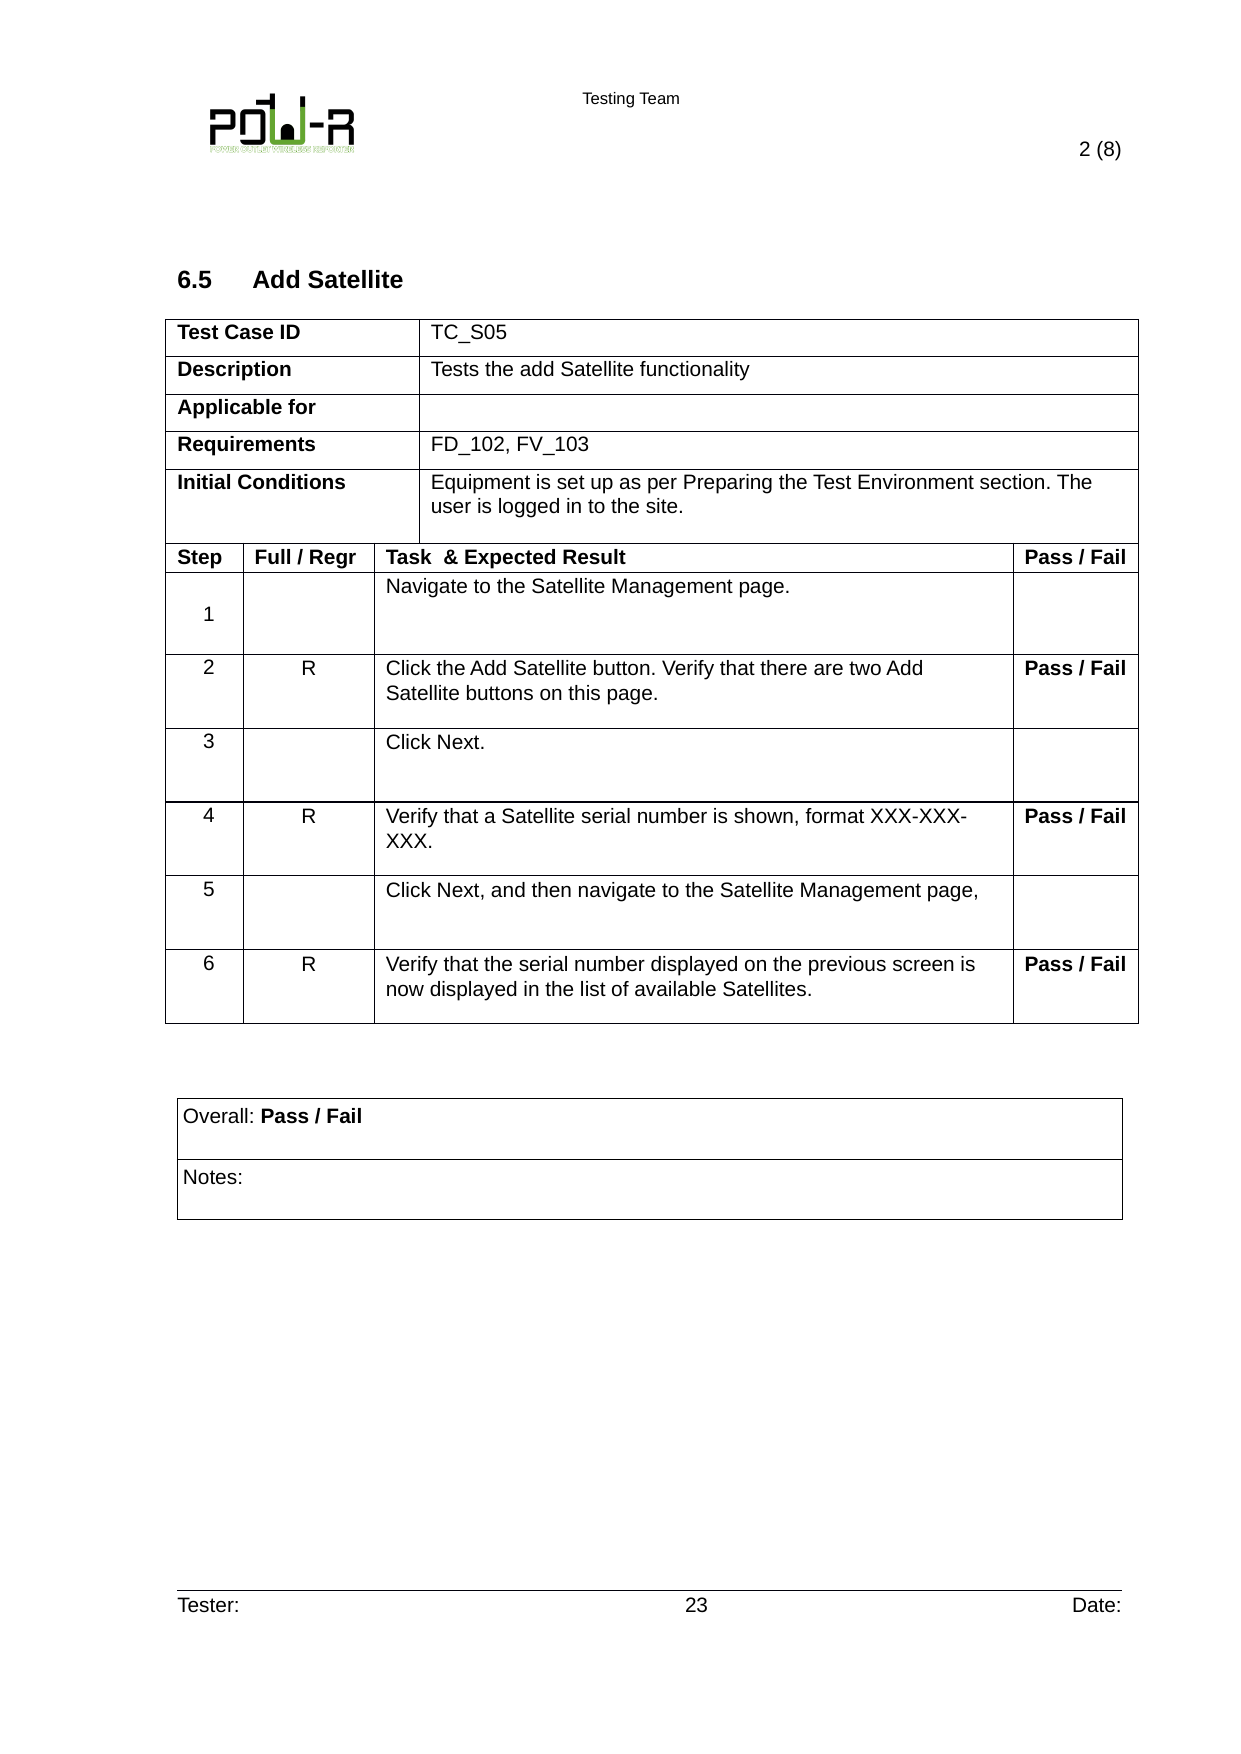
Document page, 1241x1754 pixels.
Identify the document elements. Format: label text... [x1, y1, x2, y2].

table_cell Click the Add Satellite button. Verify that there are two Add Satellite buttons on this page. [375, 655, 1013, 727]
table_cell [1014, 729, 1138, 801]
table_cell Pass / Fail [1014, 655, 1138, 727]
table_cell Click Next, and then navigate to the Satellite Management page, [375, 876, 1013, 949]
table_cell Applicable for [166, 395, 419, 431]
table_cell [166, 573, 243, 653]
subtitle Add Satellite [177, 265, 1122, 294]
table_cell [1014, 573, 1138, 653]
table_header TC_S05 [420, 320, 1138, 356]
picture [206, 88, 358, 157]
table_cell Step [166, 544, 243, 572]
table_cell Notes: [178, 1160, 1122, 1219]
table_header Test Case ID [166, 320, 419, 356]
table_cell Description [166, 357, 419, 394]
table_cell Task & Expected Result [375, 544, 1013, 572]
table_cell R [244, 803, 374, 875]
table_cell Pass / Fail [1014, 544, 1138, 572]
table_cell [244, 573, 374, 653]
table_cell [1014, 876, 1138, 949]
table_cell Full / Regr [244, 544, 374, 572]
table_cell [166, 803, 243, 875]
table_cell FD_102, FV_103 [420, 432, 1138, 469]
table_cell [166, 729, 243, 801]
table_cell [166, 655, 243, 727]
table_cell Click Next. [375, 729, 1013, 801]
table_cell Initial Conditions [166, 470, 419, 543]
table_cell Requirements [166, 432, 419, 469]
table_cell Equipment is set up as per Preparing the Test Environment section. The user is logged in to the site. [420, 470, 1138, 543]
table_cell Tests the add Satellite functionality [420, 357, 1138, 394]
table_cell [166, 950, 243, 1023]
table_cell R [244, 950, 374, 1023]
table_cell [166, 876, 243, 949]
table_header Overall: Pass / Fail [178, 1099, 1122, 1159]
table_cell R [244, 655, 374, 727]
table_cell [420, 395, 1138, 431]
table_cell [244, 729, 374, 801]
table_cell Pass / Fail [1014, 803, 1138, 875]
table_cell Verify that the serial number displayed on the previous screen is now displayed in the list of available Satellites. [375, 950, 1013, 1023]
table_cell Navigate to the Satellite Management page. [375, 573, 1013, 653]
table_cell Verify that a Satellite serial number is shown, format XXX-XXX-XXX. [375, 803, 1013, 875]
table_cell [244, 876, 374, 949]
table_cell Pass / Fail [1014, 950, 1138, 1023]
